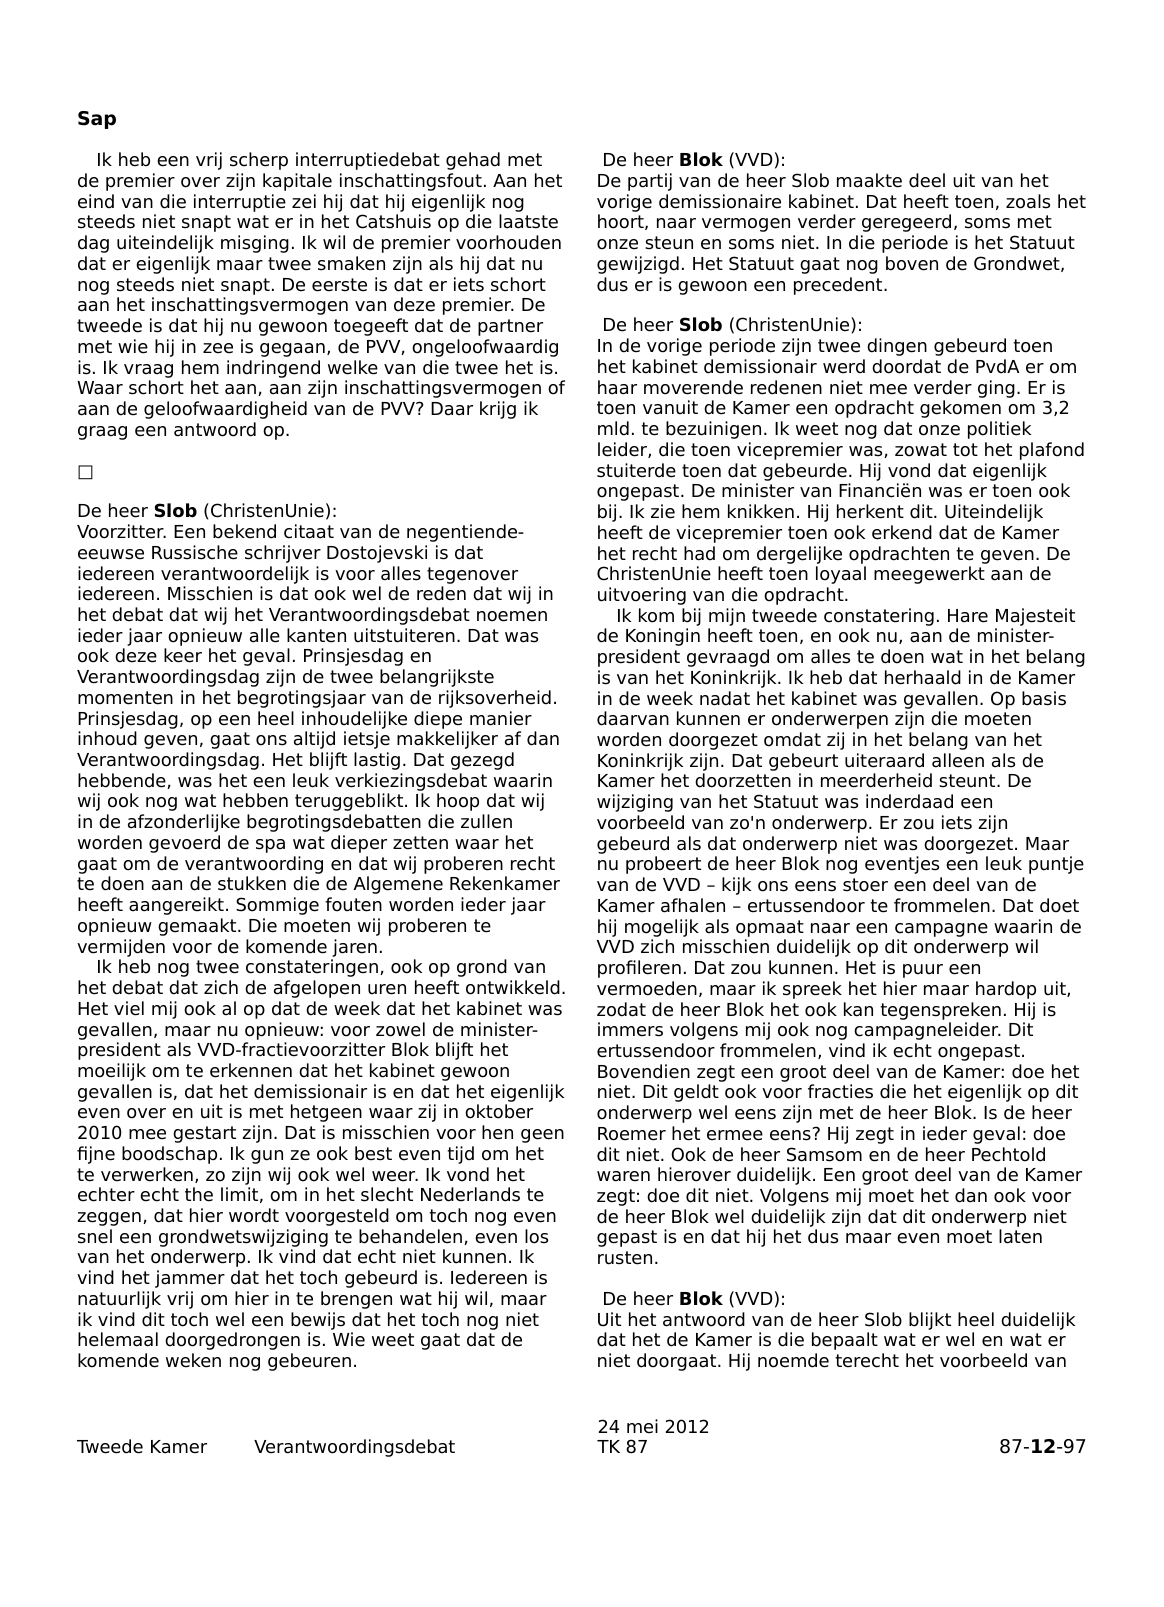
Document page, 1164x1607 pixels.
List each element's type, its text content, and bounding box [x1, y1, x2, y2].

text De heer Blok (VVD): [596, 1289, 1087, 1309]
text Ik heb een vrij scherp interruptiedebat gehad met de premier over zijn kapitale inschattingsfout. Aan het eind van die interruptie zei hij dat hij eigenlijk nog steeds niet snapt wat er in het Catshuis op die laatste dag uiteindelijk misging. Ik wil de premier voorhouden dat er eigenlijk maar twee smaken zijn als hij dat nu nog steeds niet snapt. De eerste is dat er iets schort aan het inschattingsvermogen van deze premier. De tweede is dat hij nu gewoon toegeeft dat de partner met wie hij in zee is gegaan, de PVV, ongeloofwaardig is. Ik vraag hem indringend welke van die twee het is. Waar schort het aan, aan zijn inschattingsvermogen of aan de geloofwaardigheid van de PVV? Daar krijg ik graag een antwoord op. [77, 150, 567, 440]
text Voorzitter. Een bekend citaat van de negentiende-eeuwse Russische schrijver Dostojevski is dat iedereen verantwoordelijk is voor alles tegenover iedereen. Misschien is dat ook wel de reden dat wij in het debat dat wij het Verantwoordingsdebat noemen ieder jaar opnieuw alle kanten uitstuiteren. Dat was ook deze keer het geval. Prinsjesdag en Verantwoordingsdag zijn de twee belangrijkste momenten in het begrotingsjaar van de rijksoverheid. Prinsjesdag, op een heel inhoudelijke diepe manier inhoud geven, gaat ons altijd ietsje makkelijker af dan Verantwoordingsdag. Het blijft lastig. Dat gezegd hebbende, was het een leuk verkiezingsdebat waarin wij ook nog wat hebben teruggeblikt. Ik hoop dat wij in de afzonderlijke begrotingsdebatten die zullen worden gevoerd de spa wat dieper zetten waar het gaat om de verantwoording en dat wij proberen recht te doen aan de stukken die de Algemene Rekenkamer heeft aangereikt. Sommige fouten worden ieder jaar opnieuw gemaakt. Die moeten wij proberen te vermijden voor de komende jaren. [77, 522, 567, 957]
text De heer Slob (ChristenUnie): [596, 315, 1087, 336]
text □ [77, 460, 567, 481]
text De partij van de heer Slob maakte deel uit van het vorige demissionaire kabinet. Dat heeft toen, zoals het hoort, naar vermogen verder geregeerd, soms met onze steun en soms niet. In die periode is het Statuut gewijzigd. Het Statuut gaat nog boven de Grondwet, dus er is gewoon een precedent. [596, 171, 1087, 295]
text In de vorige periode zijn twee dingen gebeurd toen het kabinet demissionair werd doordat de PvdA er om haar moverende redenen niet mee verder ging. Er is toen vanuit de Kamer een opdracht gekomen om 3,2 mld. te bezuinigen. Ik weet nog dat onze politiek leider, die toen vicepremier was, zowat tot het plafond stuiterde toen dat gebeurde. Hij vond dat eigenlijk ongepast. De minister van Financiën was er toen ook bij. Ik zie hem knikken. Hij herkent dit. Uiteindelijk heeft de vicepremier toen ook erkend dat de Kamer het recht had om dergelijke opdrachten te geven. De ChristenUnie heeft toen loyaal meegewerkt aan de uitvoering van die opdracht. [596, 336, 1087, 606]
text Ik heb nog twee constateringen, ook op grond van het debat dat zich de afgelopen uren heeft ontwikkeld. Het viel mij ook al op dat de week dat het kabinet was gevallen, maar nu opnieuw: voor zowel de minister-president als VVD-fractievoorzitter Blok blijft het moeilijk om te erkennen dat het kabinet gewoon gevallen is, dat het demissionair is en dat het eigenlijk even over en uit is met hetgeen waar zij in oktober 2010 mee gestart zijn. Dat is misschien voor hen geen fijne boodschap. Ik gun ze ook best even tijd om het te verwerken, zo zijn wij ook wel weer. Ik vond het echter echt the limit, om in het slecht Nederlands te zeggen, dat hier wordt voorgesteld om toch nog even snel een grondwetswijziging te behandelen, even los van het onderwerp. Ik vind dat echt niet kunnen. Ik vind het jammer dat het toch gebeurd is. Iedereen is natuurlijk vrij om hier in te brengen wat hij wil, maar ik vind dit toch wel een bewijs dat het toch nog niet helemaal doorgedrongen is. Wie weet gaat dat de komende weken nog gebeuren. [77, 957, 567, 1372]
text Ik kom bij mijn tweede constatering. Hare Majesteit de Koningin heeft toen, en ook nu, aan de minister-president gevraagd om alles te doen wat in het belang is van het Koninkrijk. Ik heb dat herhaald in de Kamer in de week nadat het kabinet was gevallen. Op basis daarvan kunnen er onderwerpen zijn die moeten worden doorgezet omdat zij in het belang van het Koninkrijk zijn. Dat gebeurt uiteraard alleen als de Kamer het doorzetten in meerderheid steunt. De wijziging van het Statuut was inderdaad een voorbeeld van zo'n onderwerp. Er zou iets zijn gebeurd als dat onderwerp niet was doorgezet. Maar nu probeert de heer Blok nog eventjes een leuk puntje van de VVD – kijk ons eens stoer een deel van de Kamer afhalen – ertussendoor te frommelen. Dat doet hij mogelijk als opmaat naar een campagne waarin de VVD zich misschien duidelijk op dit onderwerp wil profileren. Dat zou kunnen. Het is puur een vermoeden, maar ik spreek het hier maar hardop uit, zodat de heer Blok het ook kan tegenspreken. Hij is immers volgens mij ook nog campagneleider. Dit ertussendoor frommelen, vind ik echt ongepast. Bovendien zegt een groot deel van de Kamer: doe het niet. Dit geldt ook voor fracties die het eigenlijk op dit onderwerp wel eens zijn met de heer Blok. Is de heer Roemer het ermee eens? Hij zegt in ieder geval: doe dit niet. Ook de heer Samsom en de heer Pechtold waren hierover duidelijk. Een groot deel van de Kamer zegt: doe dit niet. Volgens mij moet het dan ook voor de heer Blok wel duidelijk zijn dat dit onderwerp niet gepast is en dat hij het dus maar even moet laten rusten. [596, 606, 1087, 1269]
text De heer Slob (ChristenUnie): [77, 501, 567, 522]
text Uit het antwoord van de heer Slob blijkt heel duidelijk dat het de Kamer is die bepaalt wat er wel en wat er niet doorgaat. Hij noemde terecht het voorbeeld van [596, 1309, 1087, 1372]
text De heer Blok (VVD): [596, 150, 1087, 171]
